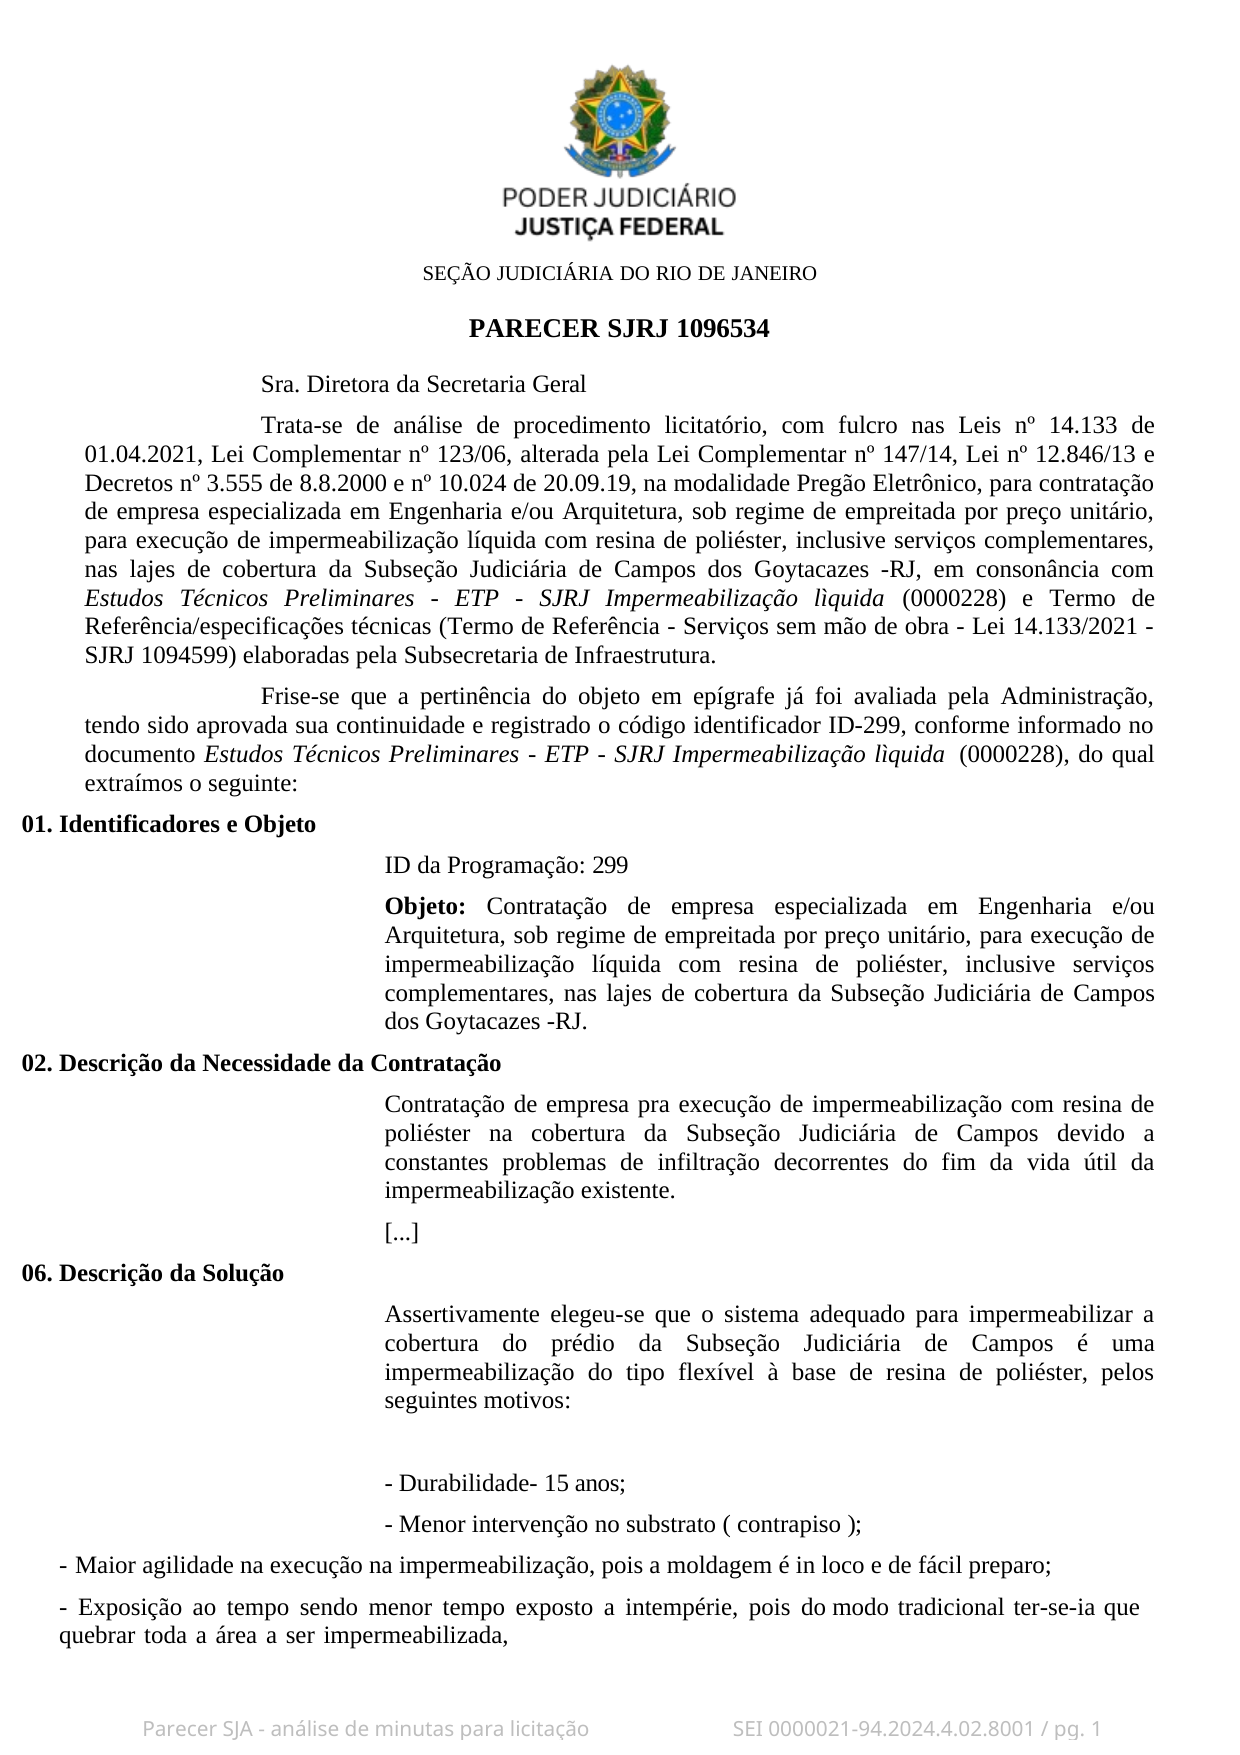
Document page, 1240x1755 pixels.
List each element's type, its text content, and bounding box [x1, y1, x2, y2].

text Objeto: Contratação de empresa especializada em Engenharia e/ou Arquitetura, sob regime de empreitada por preço unitário, para execução de impermeabilização líquida com resina de poliéster, inclusive serviços complementares, nas lajes de cobertura da Subseção Judiciária de Campos dos Goytacazes -RJ. [384, 891, 1156, 1035]
text Trata-se de análise de procedimento licitatório, com fulcro nas Leis nº 14.133 de 01.04.2021, Lei Complementar nº 123/06, alterada pela Lei Complementar nº 147/14, Lei nº 12.846/13 e Decretos nº 3.555 de 8.8.2000 e nº 10.024 de 20.09.19, na modalidade Pregão Eletrônico, para contratação de empresa especializada em Engenharia e/ou Arquitetura, sob regime de empreitada por preço unitário, para execução de impermeabilização líquida com resina de poliéster, inclusive serviços complementares, nas lajes de cobertura da Subseção Judiciária de Campos dos Goytacazes -RJ, em consonância com Estudos Técnicos Preliminares - ETP - SJRJ Impermeabilização lìquida (0000228) e Termo de Referência/especificações técnicas (Termo de Referência - Serviços sem mão de obra - Lei 14.133/2021 - SJRJ 1094599) elaboradas pela Subsecretaria de Infraestrutura. [84, 410, 1156, 669]
text ID da Programação: 299 [384, 850, 1181, 879]
text Contratação de empresa pra execução de impermeabilização com resina de poliéster na cobertura da Subseção Judiciária de Campos devido a constantes problemas de infiltração decorrentes do fim da vida útil da impermeabilização existente. [384, 1089, 1155, 1204]
text SEÇÃO JUDICIÁRIA DO RIO DE JANEIRO [60, 261, 1179, 285]
list Menor intervenção no substrato ( contrapiso ); [384, 1509, 1181, 1538]
subtitle PARECER SJRJ 1096534 [59, 312, 1179, 343]
list Descrição da Necessidade da Contratação [21, 1048, 1181, 1077]
list Identificadores e Objeto [21, 809, 1181, 838]
text Assertivamente elegeu-se que o sistema adequado para impermeabilizar a cobertura do prédio da Subseção Judiciária de Campos é uma impermeabilização do tipo flexível à base de resina de poliéster, pelos seguintes motivos: [384, 1299, 1155, 1414]
list Durabilidade- 15 anos; [384, 1468, 1181, 1497]
list Maior agilidade na execução na impermeabilização, pois a moldagem é in loco e de fácil preparo; [59, 1551, 1155, 1579]
text [...] [384, 1217, 1181, 1245]
text Sra. Diretora da Secretaria Geral [261, 369, 1181, 398]
list Exposição ao tempo sendo menor tempo exposto a intempérie, pois do modo tradicional ter-se-ia que quebrar toda a área a ser impermeabilizada, [59, 1592, 1155, 1649]
list Descrição da Solução [21, 1258, 1181, 1287]
text Frise-se que a pertinência do objeto em epígrafe já foi avaliada pela Administração, tendo sido aprovada sua continuidade e registrado o código identificador ID-299, conforme informado no documento Estudos Técnicos Preliminares - ETP - SJRJ Impermeabilização lìquida (0000228), do qual extraímos o seguinte: [84, 681, 1155, 796]
